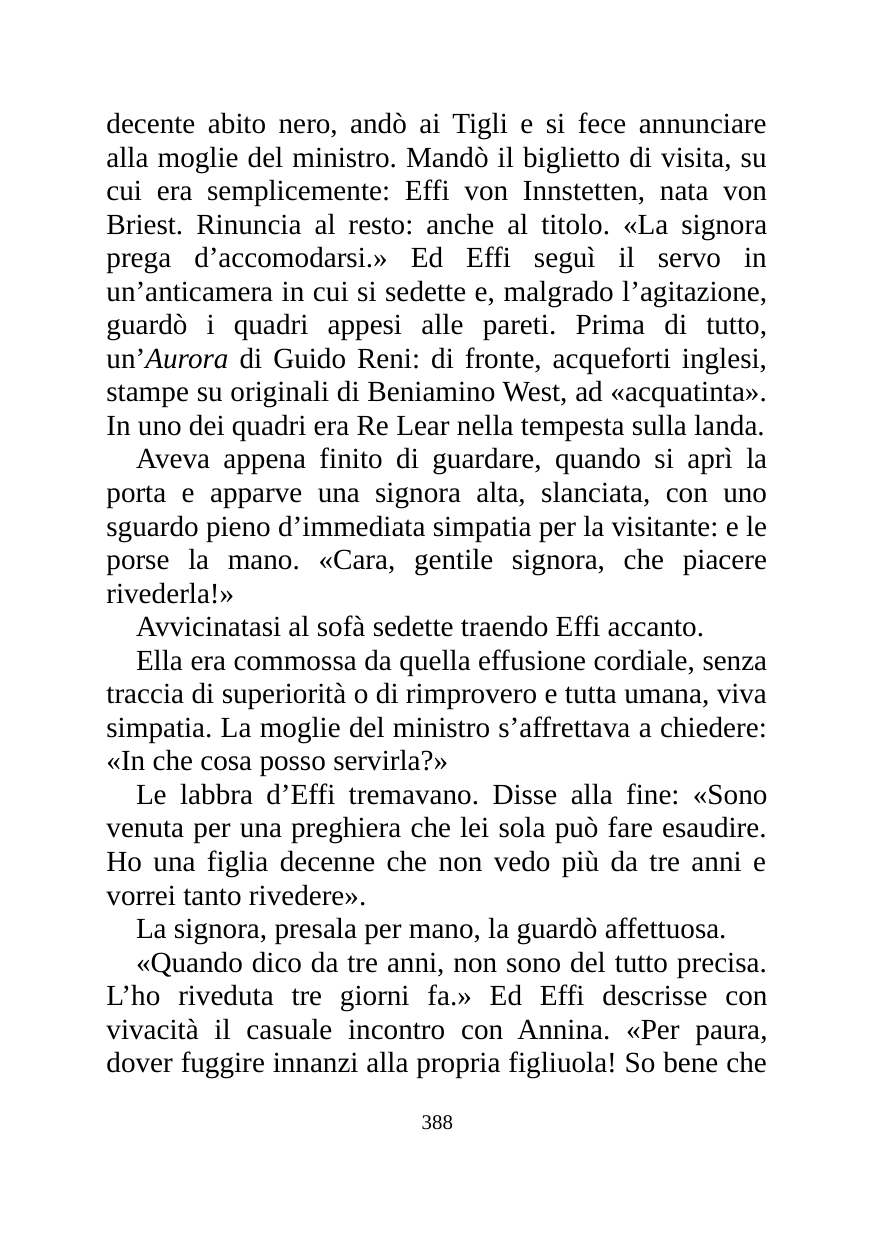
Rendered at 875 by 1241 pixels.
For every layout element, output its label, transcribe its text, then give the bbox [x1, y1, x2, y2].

text La signora, presala per mano, la guardò affettuosa. [106, 911, 768, 945]
text «Quando dico da tre anni, non sono del tutto precisa. L’ho riveduta tre giorni fa.» Ed Effi descrisse con vivacità il casuale incontro con Annina. «Per paura, dover fuggire innanzi alla propria figliuola! So bene che [106, 945, 768, 1079]
text decente abito nero, andò ai Tigli e si fece annunciare alla moglie del ministro. Mandò il biglietto di visita, su cui era semplicemente: Effi von Innstetten, nata von Briest. Rinuncia al resto: anche al titolo. «La signora prega d’accomodarsi.» Ed Effi seguì il servo in un’anticamera in cui si sedette e, malgrado l’agitazione, guardò i quadri appesi alle pareti. Prima di tutto, un’Aurora di Guido Reni: di fronte, acqueforti inglesi, stampe su originali di Beniamino West, ad «acquatinta». In uno dei quadri era Re Lear nella tempesta sulla landa. [106, 106, 768, 442]
text Le labbra d’Effi tremavano. Disse alla fine: «Sono venuta per una preghiera che lei sola può fare esaudire. Ho una figlia decenne che non vedo più da tre anni e vorrei tanto rivedere». [106, 777, 768, 911]
text Ella era commossa da quella effusione cordiale, senza traccia di superiorità o di rimprovero e tutta umana, viva simpatia. La moglie del ministro s’affrettava a chiedere: «In che cosa posso servirla?» [106, 643, 768, 777]
text Avvicinatasi al sofà sedette traendo Effi accanto. [106, 609, 768, 643]
text Aveva appena finito di guardare, quando si aprì la porta e apparve una signora alta, slanciata, con uno sguardo pieno d’immediata simpatia per la visitante: e le porse la mano. «Cara, gentile signora, che piacere rivederla!» [106, 442, 768, 609]
